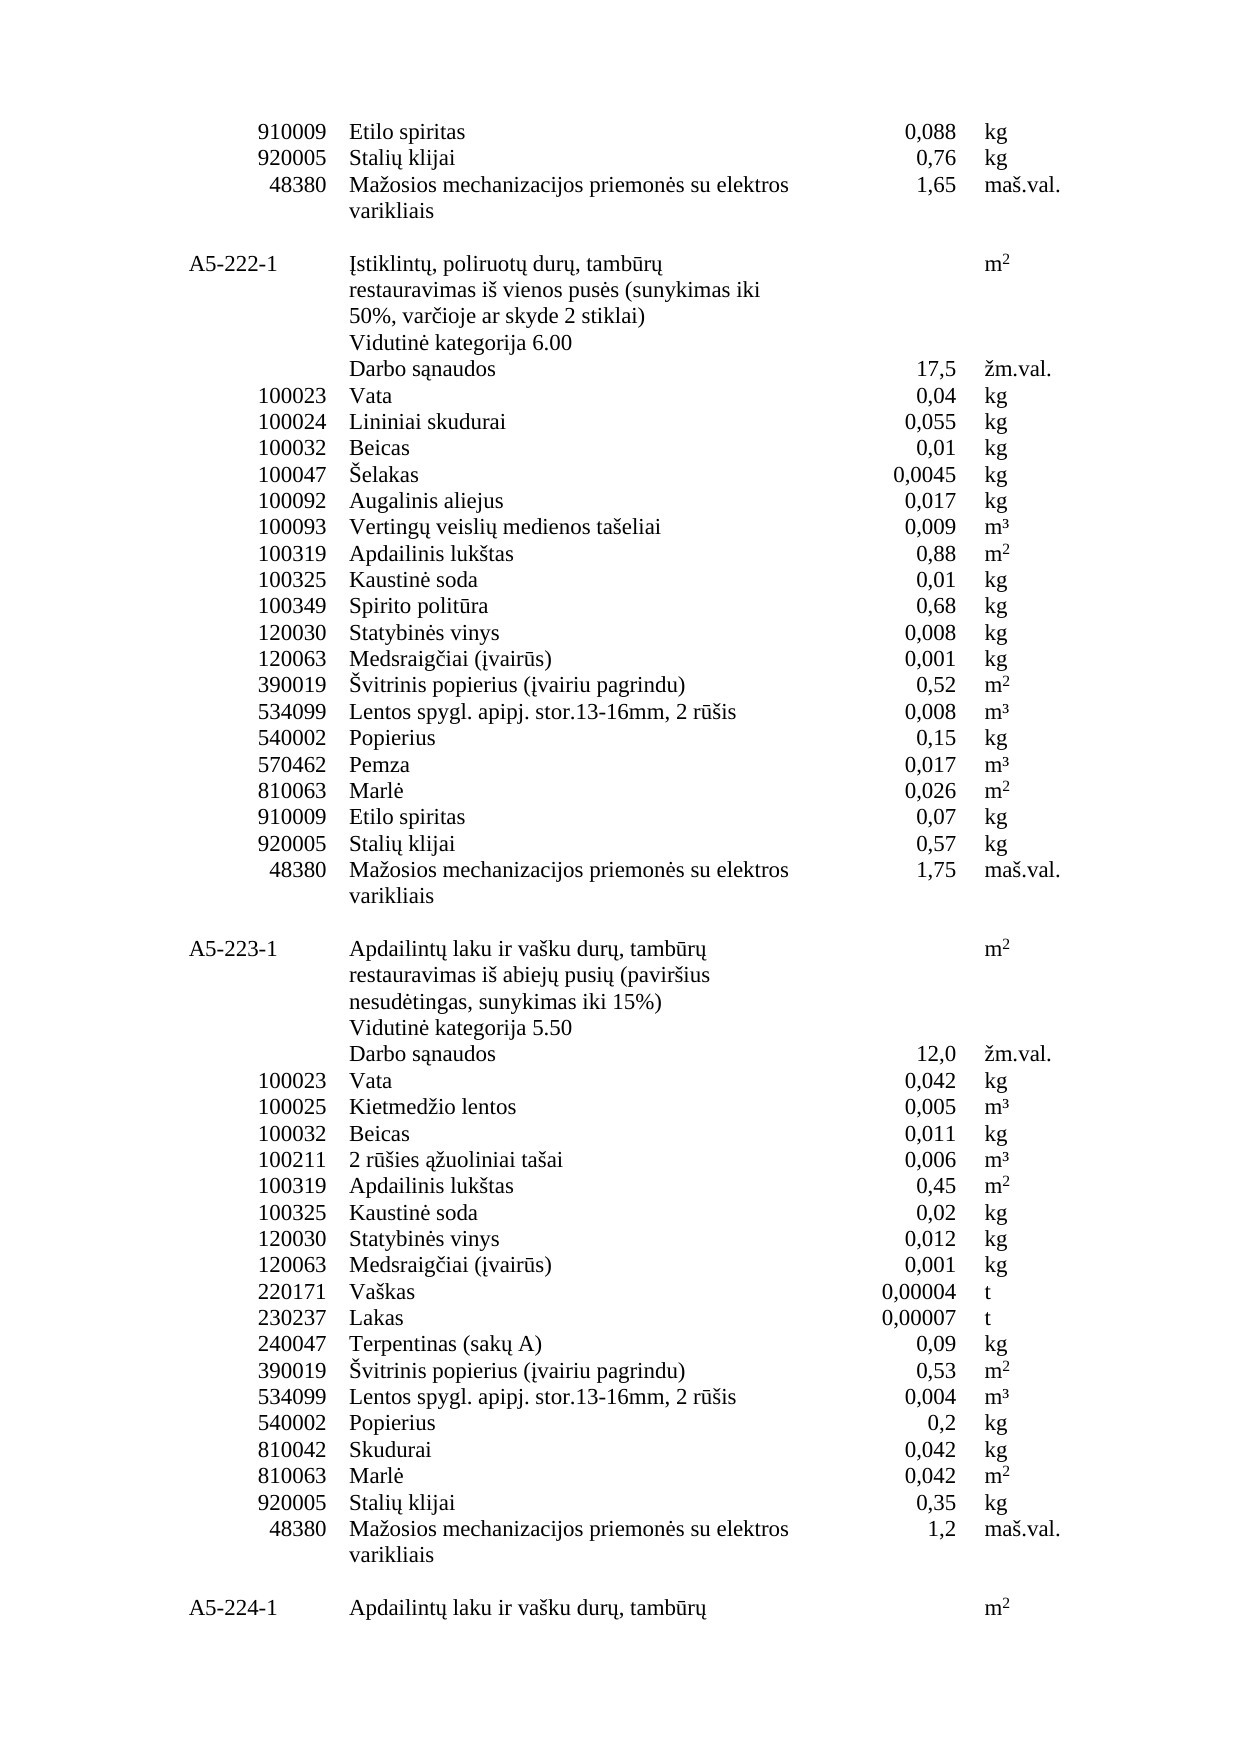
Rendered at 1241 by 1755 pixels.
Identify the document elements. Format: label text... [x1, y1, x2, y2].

table_cell 0,011 [806, 1120, 973, 1146]
table_cell 100023 [177, 1067, 338, 1093]
table_cell 0,055 [806, 408, 973, 434]
table_cell [806, 1568, 973, 1594]
table_cell 240047 [177, 1330, 338, 1357]
table_cell [177, 1041, 338, 1067]
table_cell 100047 [177, 461, 338, 487]
table_cell 0,088 [806, 118, 973, 144]
table_cell 100319 [177, 540, 338, 566]
table_cell [806, 935, 973, 1014]
table_cell Kaustinė soda [338, 566, 806, 592]
table_cell Medsraigčiai (įvairūs) [338, 1251, 806, 1278]
table_cell A5-223-1 [177, 935, 338, 1014]
table_cell 120030 [177, 1225, 338, 1251]
table_cell 100092 [177, 487, 338, 513]
table_cell Darbo sąnaudos [338, 1041, 806, 1067]
table_cell 0,15 [806, 724, 973, 751]
table_cell 1,2 [806, 1515, 973, 1568]
table_cell 810042 [177, 1436, 338, 1462]
table_cell [338, 224, 806, 250]
table_cell 0,001 [806, 645, 973, 672]
table_cell 0,2 [806, 1410, 973, 1436]
table_cell Augalinis aliejus [338, 487, 806, 513]
table_cell kg [973, 724, 1123, 751]
table_cell Švitrinis popierius (įvairiu pagrindu) [338, 672, 806, 698]
table_cell kg [973, 1410, 1123, 1436]
table_cell žm.val. [973, 355, 1123, 382]
table_cell 100032 [177, 434, 338, 461]
table_cell Vidutinė kategorija 5.50 [338, 1014, 806, 1041]
table_cell t [973, 1278, 1123, 1304]
table_cell m³ [973, 751, 1123, 777]
table_cell 920005 [177, 830, 338, 856]
table_cell kg [973, 566, 1123, 592]
table_cell kg [973, 461, 1123, 487]
table_cell Beicas [338, 1120, 806, 1146]
table_cell Mažosios mechanizacijos priemonės su elektros varikliais [338, 171, 806, 223]
table_cell 120063 [177, 1251, 338, 1278]
table_cell 230237 [177, 1304, 338, 1330]
table_cell Apdailintų laku ir vašku durų, tambūrų [338, 1594, 806, 1620]
table_cell 0,01 [806, 434, 973, 461]
table_cell 810063 [177, 777, 338, 803]
table_cell 0,52 [806, 672, 973, 698]
table_cell 2 rūšies ąžuoliniai tašai [338, 1146, 806, 1172]
table_cell Terpentinas (sakų A) [338, 1330, 806, 1357]
table_cell kg [973, 830, 1123, 856]
table_cell m2 [973, 540, 1123, 566]
table_cell kg [973, 434, 1123, 461]
table_cell kg [973, 645, 1123, 672]
table_cell 1,65 [806, 171, 973, 223]
table_cell A5-222-1 [177, 250, 338, 329]
table_cell kg [973, 118, 1123, 144]
table_cell 120030 [177, 619, 338, 645]
table_cell 910009 [177, 118, 338, 144]
table_cell Popierius [338, 724, 806, 751]
table_cell kg [973, 1067, 1123, 1093]
table_cell kg [973, 487, 1123, 513]
table_cell m2 [973, 250, 1123, 329]
table_cell [973, 224, 1123, 250]
table_cell 100024 [177, 408, 338, 434]
table_cell Skudurai [338, 1436, 806, 1462]
table_cell [177, 1568, 338, 1594]
table_cell 534099 [177, 698, 338, 724]
table_cell 0,45 [806, 1172, 973, 1199]
table_cell [806, 329, 973, 355]
table_cell 100211 [177, 1146, 338, 1172]
table_cell kg [973, 145, 1123, 171]
table_cell 48380 [177, 1515, 338, 1568]
table_cell 0,53 [806, 1357, 973, 1383]
table_cell 0,07 [806, 803, 973, 830]
table_cell Stalių klijai [338, 145, 806, 171]
table_cell 100093 [177, 514, 338, 540]
table_cell Mažosios mechanizacijos priemonės su elektros varikliais [338, 1515, 806, 1568]
table_cell Šelakas [338, 461, 806, 487]
table_cell žm.val. [973, 1041, 1123, 1067]
table_cell Vertingų veislių medienos tašeliai [338, 514, 806, 540]
table_cell A5-224-1 [177, 1594, 338, 1620]
table_cell 0,008 [806, 698, 973, 724]
table_cell [973, 1568, 1123, 1594]
table_cell 0,004 [806, 1383, 973, 1409]
table_cell kg [973, 1199, 1123, 1225]
table_cell 0,35 [806, 1489, 973, 1515]
table_cell m2 [973, 777, 1123, 803]
table_cell Marlė [338, 1462, 806, 1488]
table_cell 0,00004 [806, 1278, 973, 1304]
table_cell m³ [973, 1093, 1123, 1119]
table_cell maš.val. [973, 856, 1123, 909]
table_cell 100032 [177, 1120, 338, 1146]
table_cell [338, 909, 806, 935]
table_cell 540002 [177, 724, 338, 751]
table_cell Kaustinė soda [338, 1199, 806, 1225]
table_cell Lininiai skudurai [338, 408, 806, 434]
table_cell 0,042 [806, 1436, 973, 1462]
table_cell 0,76 [806, 145, 973, 171]
table_cell [177, 355, 338, 382]
table_cell 100025 [177, 1093, 338, 1119]
table_cell Vidutinė kategorija 6.00 [338, 329, 806, 355]
table_cell 0,04 [806, 382, 973, 408]
table_cell kg [973, 1120, 1123, 1146]
table_cell 390019 [177, 672, 338, 698]
table_cell Pemza [338, 751, 806, 777]
table_cell [806, 1594, 973, 1620]
table_cell 48380 [177, 171, 338, 223]
table_cell [338, 1568, 806, 1594]
table_cell maš.val. [973, 171, 1123, 223]
table_cell kg [973, 382, 1123, 408]
table_cell m2 [973, 1172, 1123, 1199]
table_cell 100023 [177, 382, 338, 408]
table_cell 810063 [177, 1462, 338, 1488]
table_cell [177, 224, 338, 250]
table_cell 0,005 [806, 1093, 973, 1119]
table_cell Įstiklintų, poliruotų durų, tambūrų restauravimas iš vienos pusės (sunykimas iki 50%, varčioje ar skyde 2 stiklai) [338, 250, 806, 329]
table_cell 570462 [177, 751, 338, 777]
table_cell 17,5 [806, 355, 973, 382]
table_cell kg [973, 803, 1123, 830]
table_cell m2 [973, 1357, 1123, 1383]
table_cell 1,75 [806, 856, 973, 909]
table_cell kg [973, 593, 1123, 619]
table_cell Apdailinis lukštas [338, 540, 806, 566]
table_cell 0,09 [806, 1330, 973, 1357]
table_cell Stalių klijai [338, 830, 806, 856]
table_cell m2 [973, 1462, 1123, 1488]
table_cell 0,57 [806, 830, 973, 856]
table_cell [177, 1014, 338, 1041]
table_cell Marlė [338, 777, 806, 803]
table_cell 0,042 [806, 1462, 973, 1488]
table_cell 910009 [177, 803, 338, 830]
table_cell 100319 [177, 1172, 338, 1199]
table_cell m³ [973, 1146, 1123, 1172]
table_cell t [973, 1304, 1123, 1330]
table_cell Etilo spiritas [338, 118, 806, 144]
table_cell 540002 [177, 1410, 338, 1436]
table_cell 0,012 [806, 1225, 973, 1251]
table_cell Apdailintų laku ir vašku durų, tambūrų restauravimas iš abiejų pusių (paviršius nesudėtingas, sunykimas iki 15%) [338, 935, 806, 1014]
table_cell 390019 [177, 1357, 338, 1383]
table_cell 100325 [177, 1199, 338, 1225]
table_cell 0,042 [806, 1067, 973, 1093]
table_cell Kietmedžio lentos [338, 1093, 806, 1119]
table_cell 120063 [177, 645, 338, 672]
table_cell 0,009 [806, 514, 973, 540]
table_cell Stalių klijai [338, 1489, 806, 1515]
table_cell [806, 1014, 973, 1041]
table_cell 0,006 [806, 1146, 973, 1172]
table_cell m³ [973, 514, 1123, 540]
table_cell 12,0 [806, 1041, 973, 1067]
table_cell [177, 909, 338, 935]
table_cell kg [973, 1436, 1123, 1462]
table_cell Vaškas [338, 1278, 806, 1304]
table_cell 0,88 [806, 540, 973, 566]
table_cell 220171 [177, 1278, 338, 1304]
table_cell 0,02 [806, 1199, 973, 1225]
table_cell 0,68 [806, 593, 973, 619]
table_cell 48380 [177, 856, 338, 909]
table_cell Vata [338, 382, 806, 408]
table_cell m³ [973, 1383, 1123, 1409]
table_cell kg [973, 1489, 1123, 1515]
table_cell Lakas [338, 1304, 806, 1330]
table_cell 0,026 [806, 777, 973, 803]
table_cell m³ [973, 698, 1123, 724]
table_cell Beicas [338, 434, 806, 461]
table_cell 0,008 [806, 619, 973, 645]
table_cell 0,017 [806, 487, 973, 513]
table_cell Medsraigčiai (įvairūs) [338, 645, 806, 672]
table_cell [973, 329, 1123, 355]
table_cell kg [973, 1251, 1123, 1278]
table_cell m2 [973, 935, 1123, 1014]
table_cell Darbo sąnaudos [338, 355, 806, 382]
table_cell kg [973, 1330, 1123, 1357]
table_cell [806, 250, 973, 329]
table_cell Švitrinis popierius (įvairiu pagrindu) [338, 1357, 806, 1383]
table_cell Lentos spygl. apipj. stor.13-16mm, 2 rūšis [338, 1383, 806, 1409]
table_cell Statybinės vinys [338, 619, 806, 645]
table_cell Etilo spiritas [338, 803, 806, 830]
table_cell [806, 909, 973, 935]
table_cell Popierius [338, 1410, 806, 1436]
table_cell kg [973, 408, 1123, 434]
table_cell maš.val. [973, 1515, 1123, 1568]
table_cell 0,001 [806, 1251, 973, 1278]
table_cell 0,0045 [806, 461, 973, 487]
table_cell m2 [973, 1594, 1123, 1620]
table_cell [177, 329, 338, 355]
table_cell Statybinės vinys [338, 1225, 806, 1251]
table_cell 920005 [177, 1489, 338, 1515]
table_cell Mažosios mechanizacijos priemonės su elektros varikliais [338, 856, 806, 909]
table_cell Spirito politūra [338, 593, 806, 619]
table_cell 0,017 [806, 751, 973, 777]
table_cell Lentos spygl. apipj. stor.13-16mm, 2 rūšis [338, 698, 806, 724]
table_cell Vata [338, 1067, 806, 1093]
table_cell [973, 909, 1123, 935]
table_cell 534099 [177, 1383, 338, 1409]
table_cell 100325 [177, 566, 338, 592]
table_cell 920005 [177, 145, 338, 171]
table_cell kg [973, 619, 1123, 645]
table_cell [806, 224, 973, 250]
table_cell kg [973, 1225, 1123, 1251]
table_cell m2 [973, 672, 1123, 698]
table_cell [973, 1014, 1123, 1041]
table_cell 100349 [177, 593, 338, 619]
table_cell Apdailinis lukštas [338, 1172, 806, 1199]
table_cell 0,01 [806, 566, 973, 592]
table_cell 0,00007 [806, 1304, 973, 1330]
